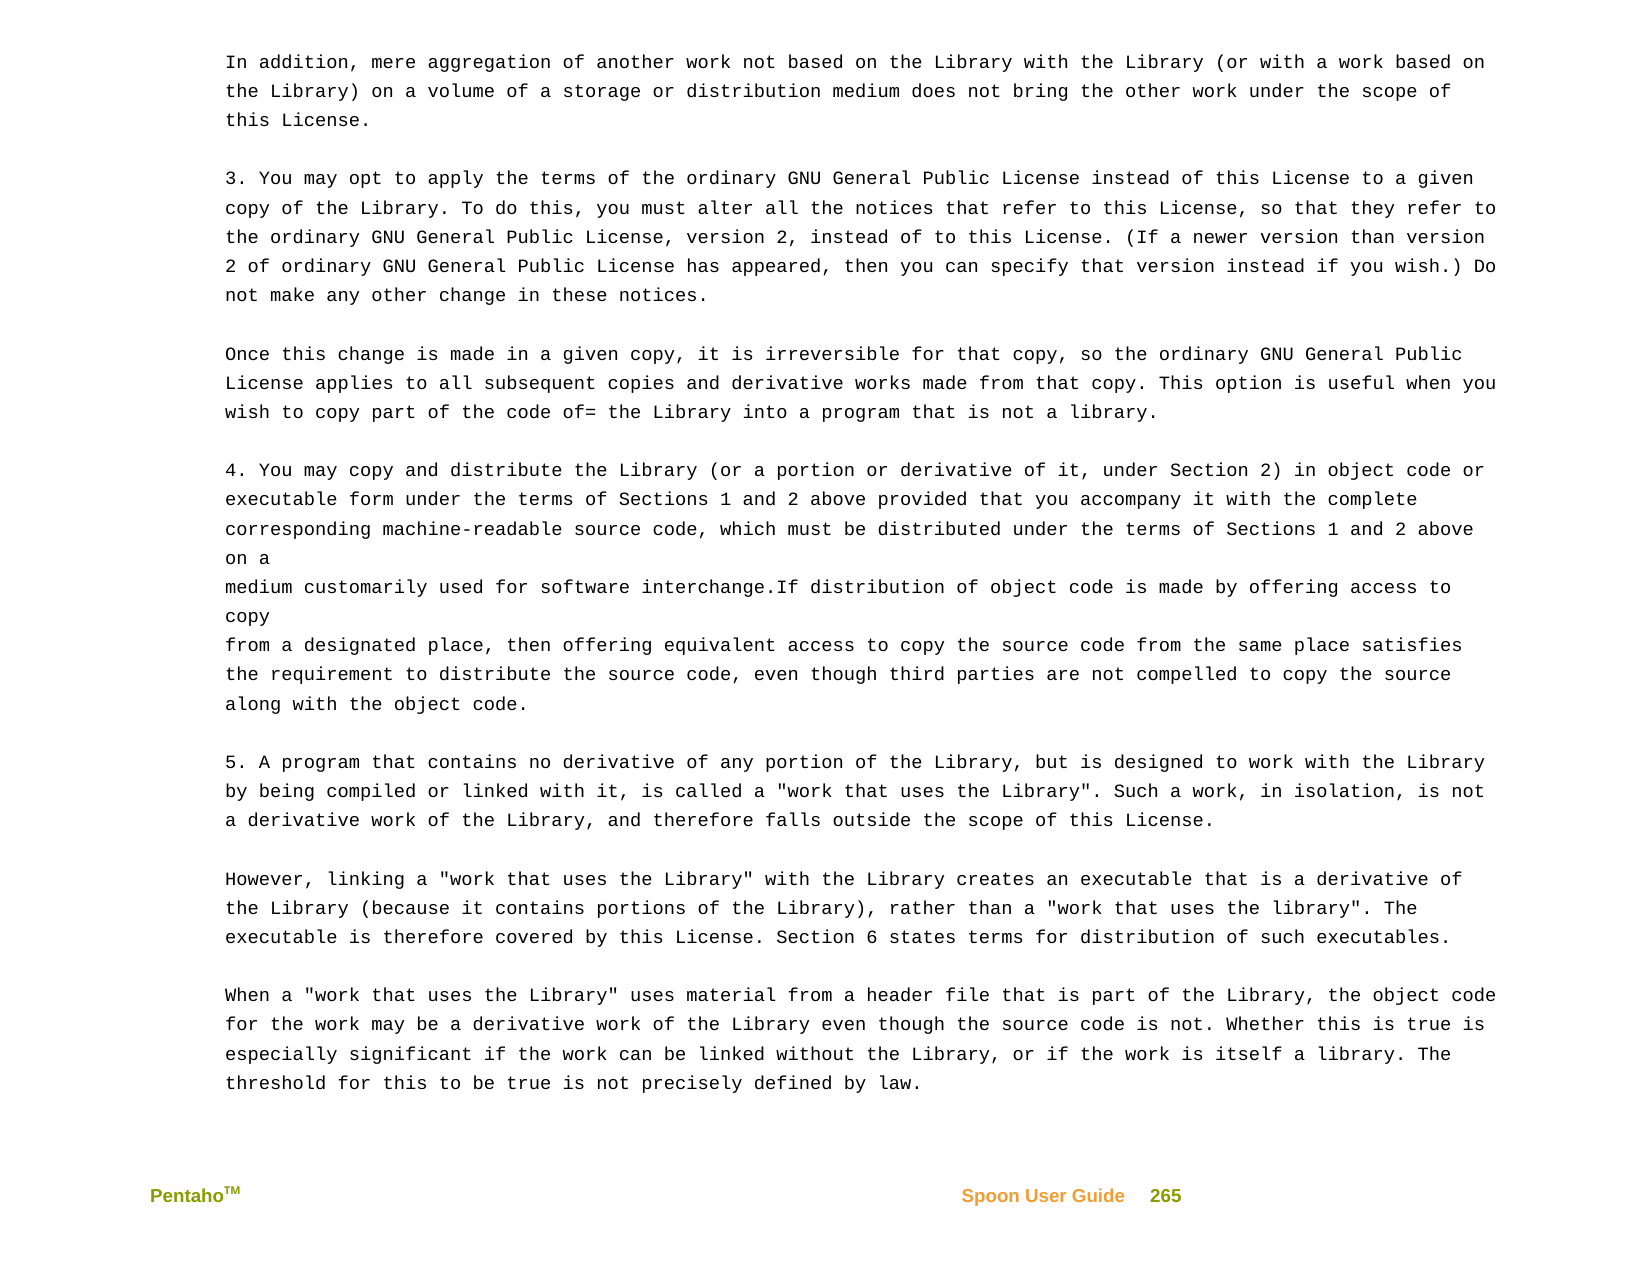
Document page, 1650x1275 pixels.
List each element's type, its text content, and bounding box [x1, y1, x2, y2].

text 3. You may opt to apply the terms of the ordinary GNU General Public License instead of this License to a given copy of the Library. To do this, you must alter all the notices that refer to this License, so that they refer to the ordinary GNU General Public License, version 2, instead of to this License. (If a newer version than version 2 of ordinary GNU General Public License has appeared, then you can specify that version instead if you wish.) Do not make any other change in these notices. [225, 162, 1500, 307]
text 5. A program that contains no derivative of any portion of the Library, but is designed to work with the Library by being compiled or linked with it, is called a "work that uses the Library". Such a work, in isolation, is not a derivative work of the Library, and therefore falls outside the scope of this License. [225, 745, 1500, 832]
text medium customarily used for software interchange.If distribution of object code is made by offering access to copy [225, 570, 1500, 628]
text from a designated place, then offering equivalent access to copy the source code from the same place satisfies the requirement to distribute the source code, even though third parties are not compelled to copy the source along with the object code. [225, 628, 1500, 716]
text When a "work that uses the Library" uses material from a header file that is part of the Library, the object code for the work may be a derivative work of the Library even though the source code is not. Whether this is true is especially significant if the work can be linked without the Library, or if the work is itself a library. The threshold for this to be true is not precisely defined by law. [225, 978, 1500, 1095]
text In addition, mere aggregation of another work not based on the Library with the Library (or with a work based on the Library) on a volume of a storage or distribution medium does not bring the other work under the scope of this License. [225, 45, 1500, 132]
text 4. You may copy and distribute the Library (or a portion or derivative of it, under Section 2) in object code or executable form under the terms of Sections 1 and 2 above provided that you accompany it with the complete corresponding machine-readable source code, which must be distributed under the terms of Sections 1 and 2 above on a [225, 453, 1500, 570]
text However, linking a "work that uses the Library" with the Library creates an executable that is a derivative of the Library (because it contains portions of the Library), rather than a "work that uses the library". The executable is therefore covered by this License. Section 6 states terms for distribution of such executables. [225, 862, 1500, 949]
text Once this change is made in a given copy, it is irreversible for that copy, so the ordinary GNU General Public License applies to all subsequent copies and derivative works made from that copy. This option is useful when you wish to copy part of the code of= the Library into a program that is not a library. [225, 337, 1500, 424]
